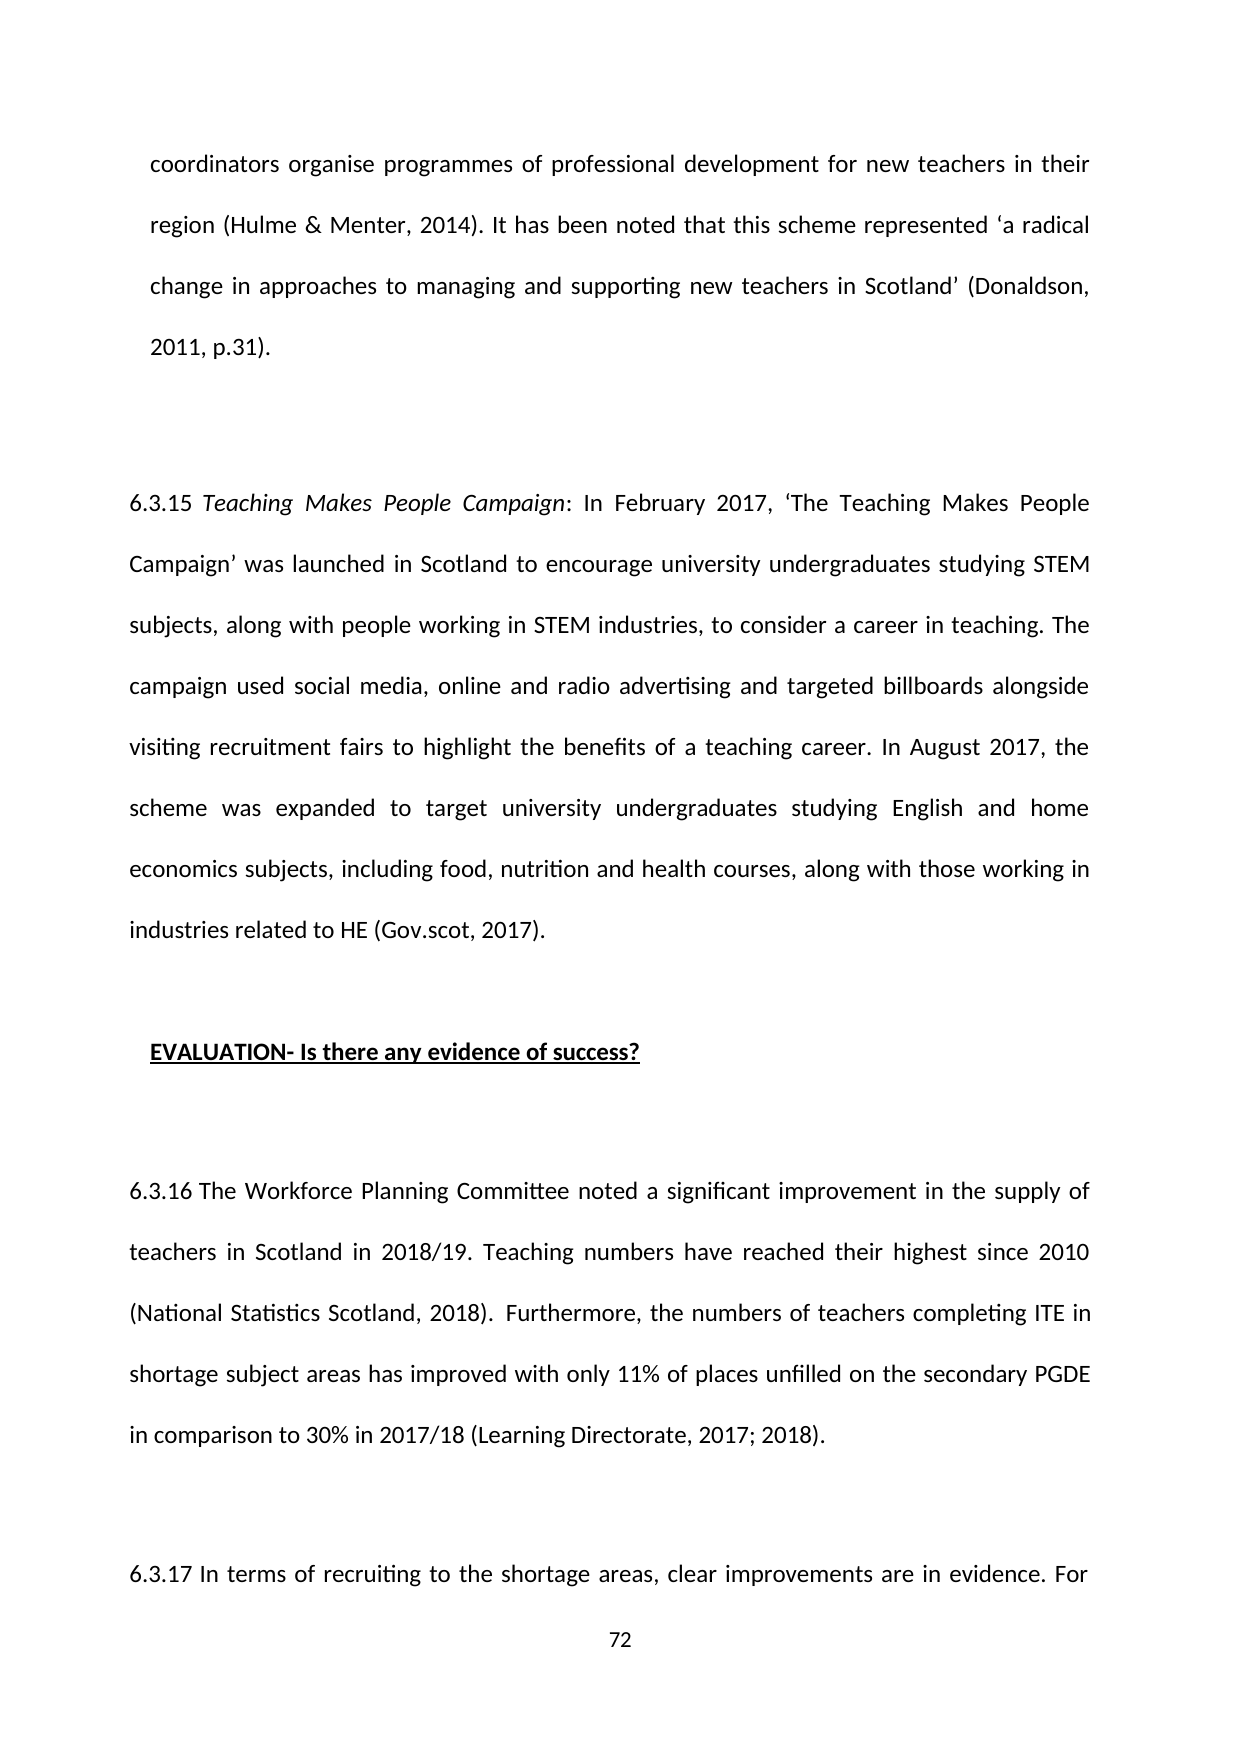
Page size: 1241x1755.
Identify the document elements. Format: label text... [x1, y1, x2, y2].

list The Workforce Planning Committee noted a significant improvement in the supply of teachers in Scotland in 2018/19. Teaching numbers have reached their highest since 2010 (National Statistics Scotland, 2018). Furthermore, the numbers of teachers completing ITE in shortage subject areas has improved with only 11% of places unfilled on the secondary PGDE in comparison to 30% in 2017/18 (Learning Directorate, 2017; 2018). [129, 1175, 1091, 1449]
list In terms of recruiting to the shortage areas, clear improvements are in evidence. For [129, 1558, 1090, 1588]
list Teaching Makes People Campaign: In February 2017, ‘The Teaching Makes People Campaign’ was launched in Scotland to encourage university undergraduates studying STEM subjects, along with people working in STEM industries, to consider a career in teaching. The campaign used social media, online and radio advertising and targeted billboards alongside visiting recruitment fairs to highlight the benefits of a teaching career. In August 2017, the scheme was expanded to target university undergraduates studying English and home economics subjects, including food, nutrition and health courses, along with those working in industries related to HE (Gov.scot, 2017). [129, 487, 1091, 944]
text coordinators organise programmes of professional development for new teachers in their region (Hulme & Menter, 2014). It has been noted that this scheme represented ‘a radical change in approaches to managing and supporting new teachers in Scotland’ (Donaldson, 2011, p.31). [150, 148, 1091, 362]
subtitle EVALUATION- Is there any evidence of success? [150, 1036, 1103, 1067]
